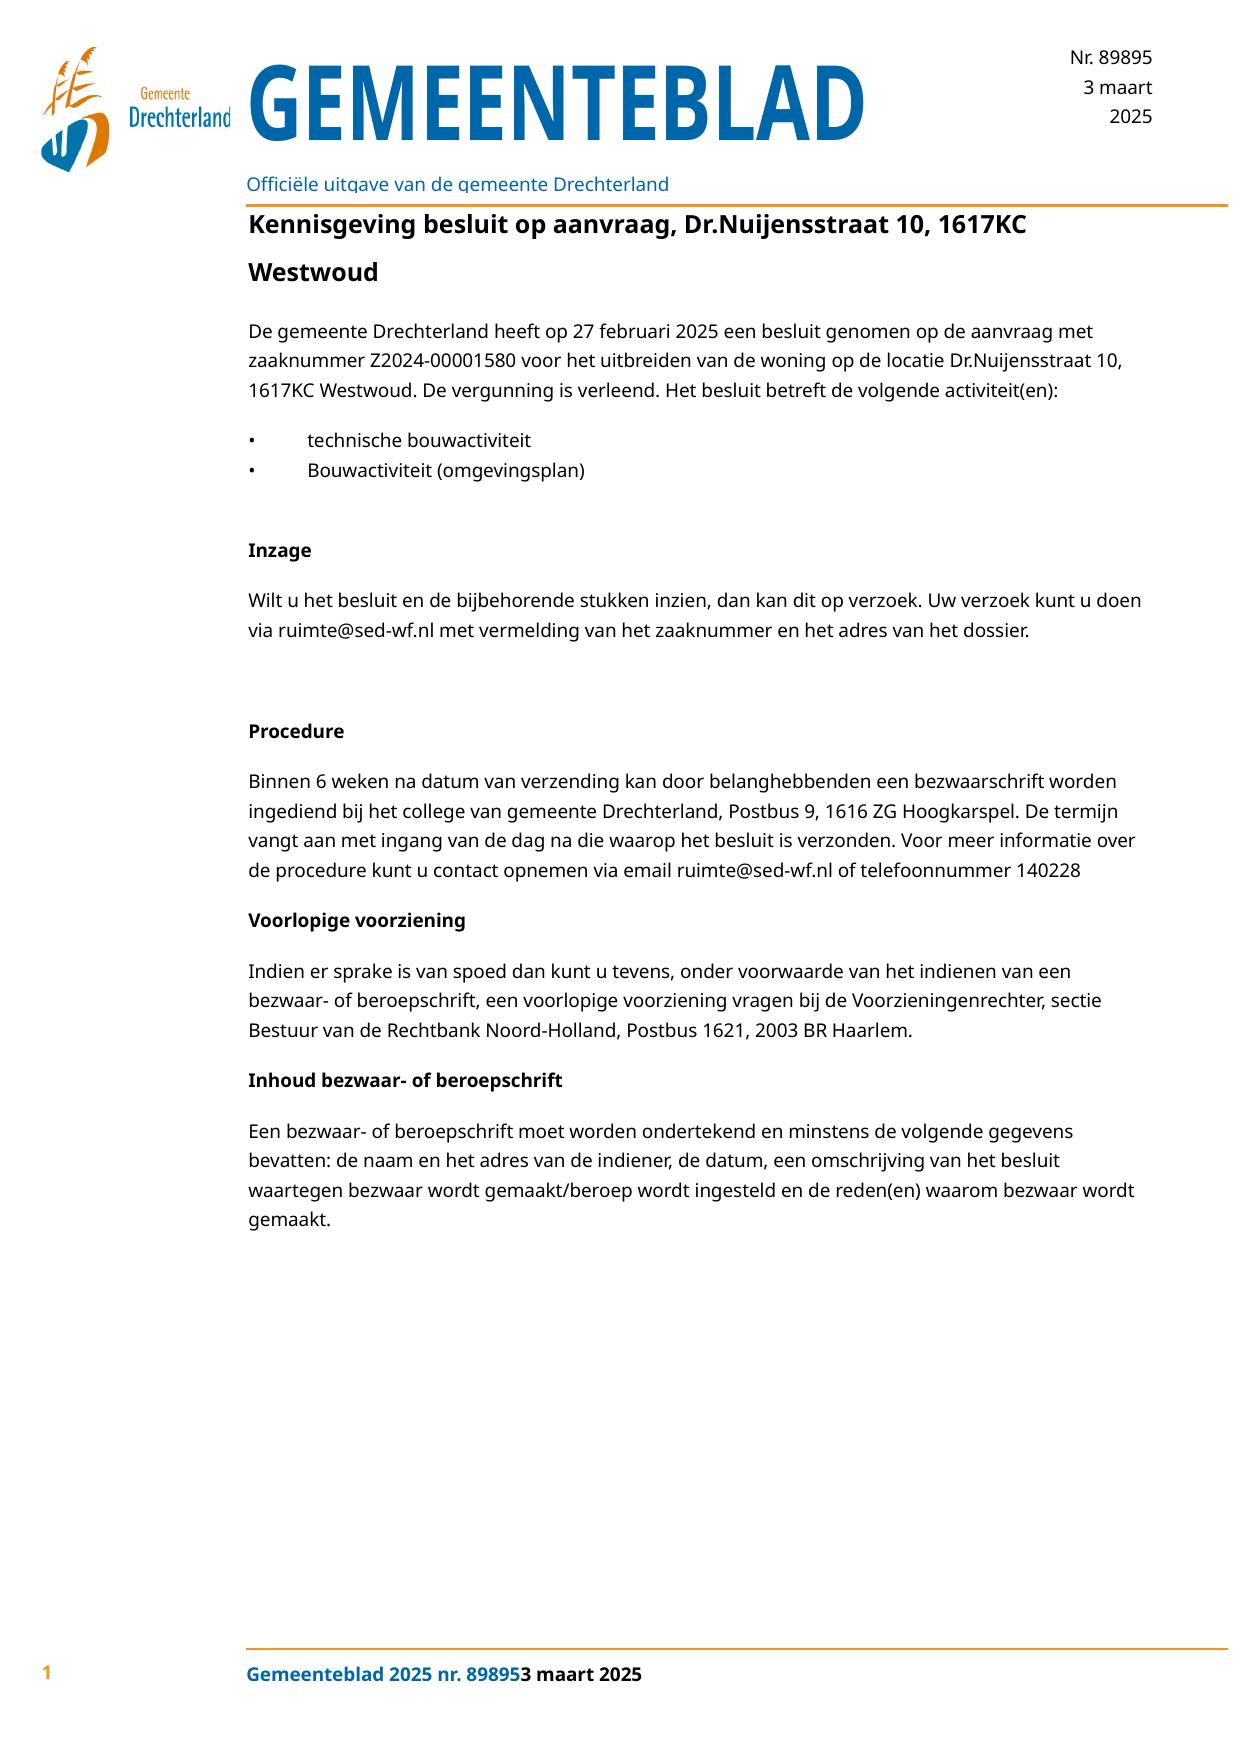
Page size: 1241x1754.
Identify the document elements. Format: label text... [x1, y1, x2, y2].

text Inhoud bezwaar- of beroepschrift [248, 1067, 1152, 1093]
picture [41, 47, 231, 172]
text Voorlopige voorziening [248, 907, 1152, 933]
picture [41, 158, 64, 172]
text Een bezwaar- of beroepschrift moet worden ondertekend en minstens de volgende gegevens bevatten: de naam en het adres van de indiener, de datum, een omschrijving van het besluit waartegen bezwaar wordt gemaakt/beroep wordt ingesteld en de reden(en) waarom bezwaar wordt gemaakt. [248, 1118, 1152, 1232]
text Indien er sprake is van spoed dan kunt u tevens, onder voorwaarde van het indienen van een bezwaar- of beroepschrift, een voorlopige voorziening vragen bij de Voorzieningenrechter, sectie Bestuur van de Rechtbank Noord-Holland, Postbus 1621, 2003 BR Haarlem. [248, 958, 1152, 1043]
text Kennisgeving besluit op aanvraag, Dr.Nuijensstraat 10, 1617KC Westwoud [248, 207, 1152, 288]
list technische bouwactiviteit [248, 427, 1152, 453]
text Procedure [248, 718, 1152, 744]
text Inzage [248, 537, 1152, 563]
list Bouwactiviteit (omgevingsplan) [248, 457, 1152, 483]
text De gemeente Drechterland heeft op 27 februari 2025 een besluit genomen op de aanvraag met zaaknummer Z2024-00001580 voor het uitbreiden van de woning op de locatie Dr.Nuijensstraat 10, 1617KC Westwoud. De vergunning is verleend. Het besluit betreft de volgende activiteit(en): [248, 318, 1152, 403]
picture [226, 115, 231, 124]
text Wilt u het besluit en de bijbehorende stukken inzien, dan kan dit op verzoek. Uw verzoek kunt u doen via ruimte@sed-wf.nl met vermelding van het zaaknummer en het adres van het dossier. [248, 587, 1152, 643]
text Binnen 6 weken na datum van verzending kan door belanghebbenden een bezwaarschrift worden ingediend bij het college van gemeente Drechterland, Postbus 9, 1616 ZG Hoogkarspel. De termijn vangt aan met ingang van de dag na die waarop het besluit is verzonden. Voor meer informatie over de procedure kunt u contact opnemen via email ruimte@sed-wf.nl of telefoonnummer 140228 [248, 768, 1152, 883]
